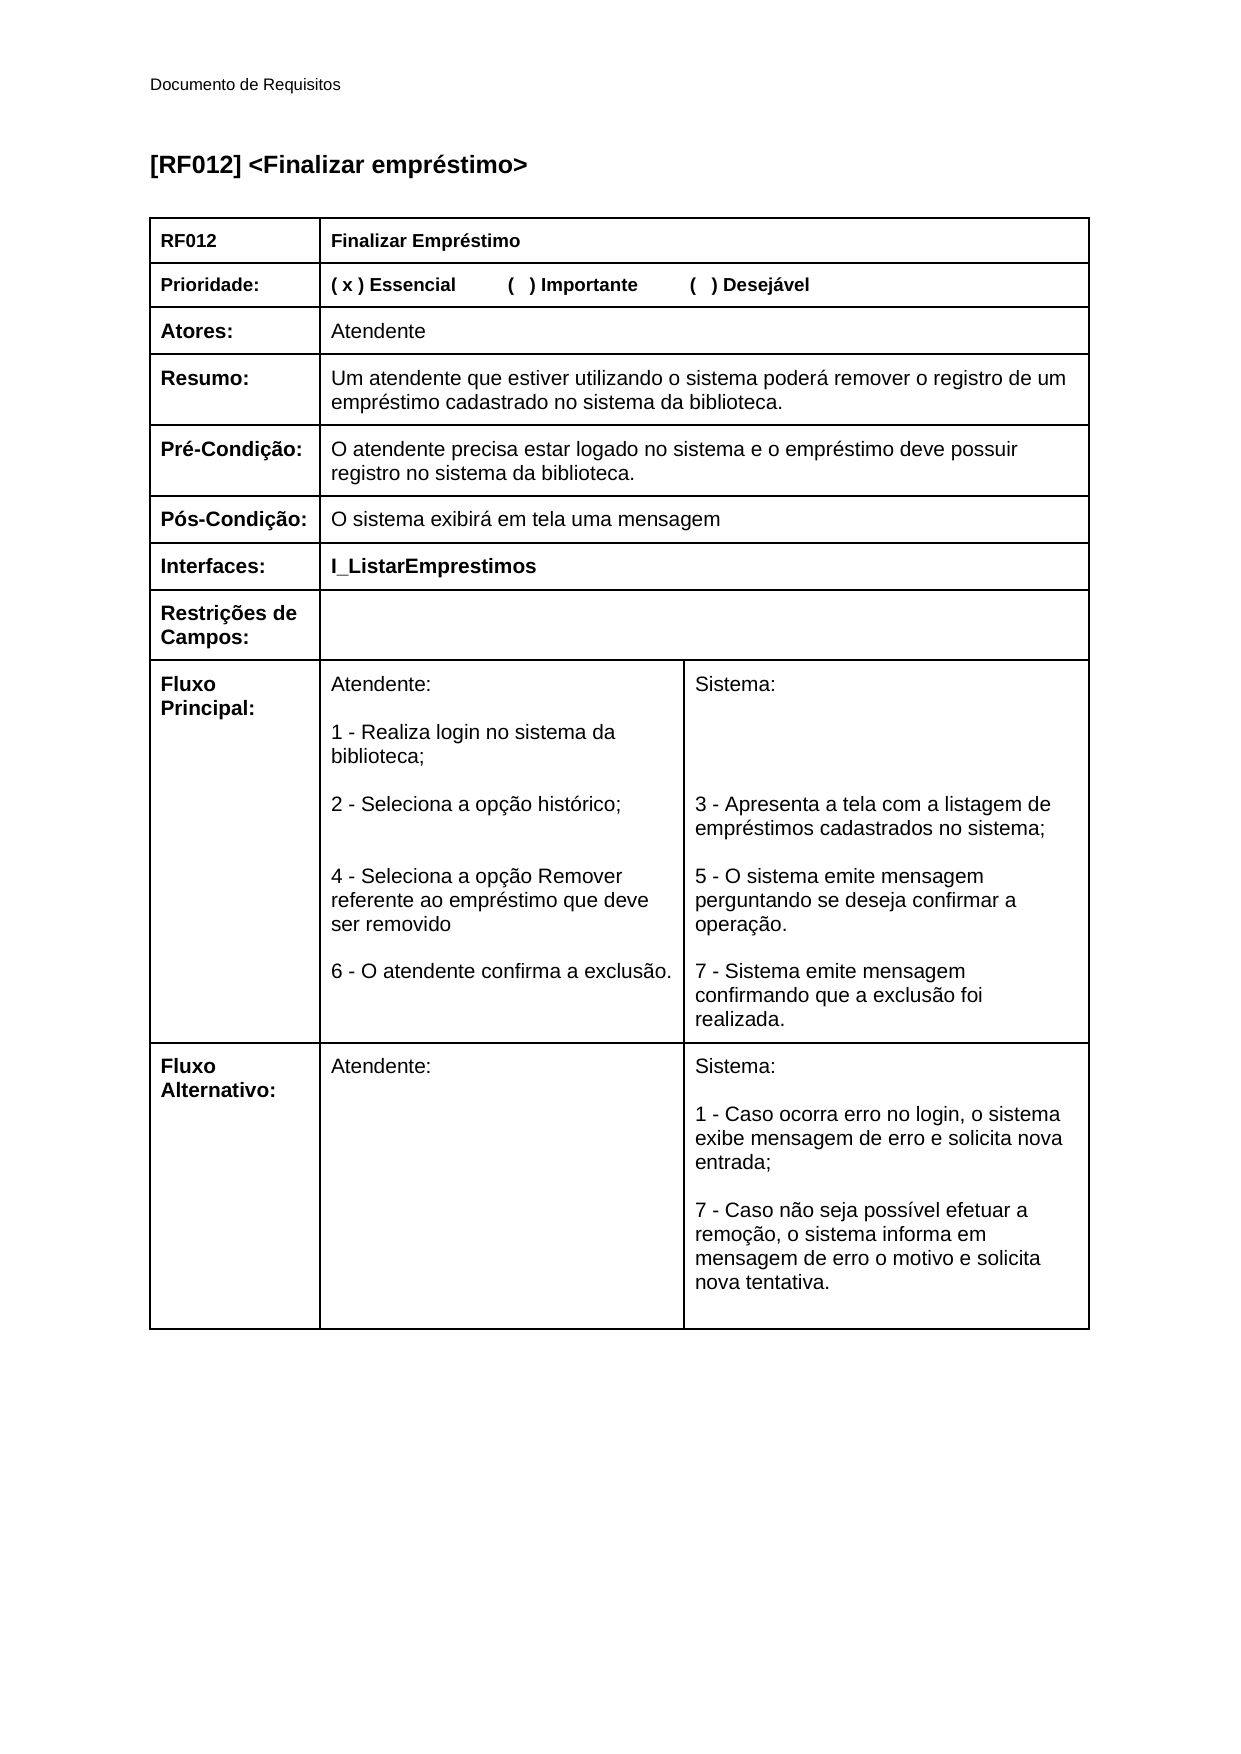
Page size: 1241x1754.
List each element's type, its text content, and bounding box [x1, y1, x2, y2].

table_cell Sistema: 3 - Apresenta a tela com a listagem de empréstimos cadastrados no sistema; 5 - O sistema emite mensagem perguntando se deseja confirmar a operação. 7 - Sistema emite mensagem confirmando que a exclusão foi realizada. [685, 661, 1088, 1042]
table_cell O sistema exibirá em tela uma mensagem [321, 497, 1088, 542]
table_cell Atendente [321, 308, 1088, 353]
table_cell ( x ) Essencial ( ) Importante ( ) Desejável [321, 264, 1088, 306]
table_cell Atendente: [321, 1044, 683, 1328]
subtitle [RF012] <Finalizar empréstimo> [150, 150, 1090, 179]
table_cell Fluxo Principal: [151, 661, 319, 1042]
table_cell Prioridade: [151, 264, 319, 306]
table_cell Pré-Condição: [151, 426, 319, 495]
table_cell Pós-Condição: [151, 497, 319, 542]
table_header Finalizar Empréstimo [321, 219, 1088, 262]
table_cell Fluxo Alternativo: [151, 1044, 319, 1328]
table_cell I_ListarEmprestimos [321, 544, 1088, 588]
table_cell Atores: [151, 308, 319, 353]
table_cell Sistema: 1 - Caso ocorra erro no login, o sistema exibe mensagem de erro e solicita nova entrada; 7 - Caso não seja possível efetuar a remoção, o sistema informa em mensagem de erro o motivo e solicita nova tentativa. [685, 1044, 1088, 1328]
table_cell [321, 591, 1088, 659]
table_cell Um atendente que estiver utilizando o sistema poderá remover o registro de um empréstimo cadastrado no sistema da biblioteca. [321, 355, 1088, 424]
table_header RF012 [151, 219, 319, 262]
table_cell Atendente: 1 - Realiza login no sistema da biblioteca; 2 - Seleciona a opção histórico; 4 - Seleciona a opção Remover referente ao empréstimo que deve ser removido 6 - O atendente confirma a exclusão. [321, 661, 683, 1042]
table_cell O atendente precisa estar logado no sistema e o empréstimo deve possuir registro no sistema da biblioteca. [321, 426, 1088, 495]
table_cell Restrições de Campos: [151, 591, 319, 659]
table_cell Resumo: [151, 355, 319, 424]
table_cell Interfaces: [151, 544, 319, 588]
